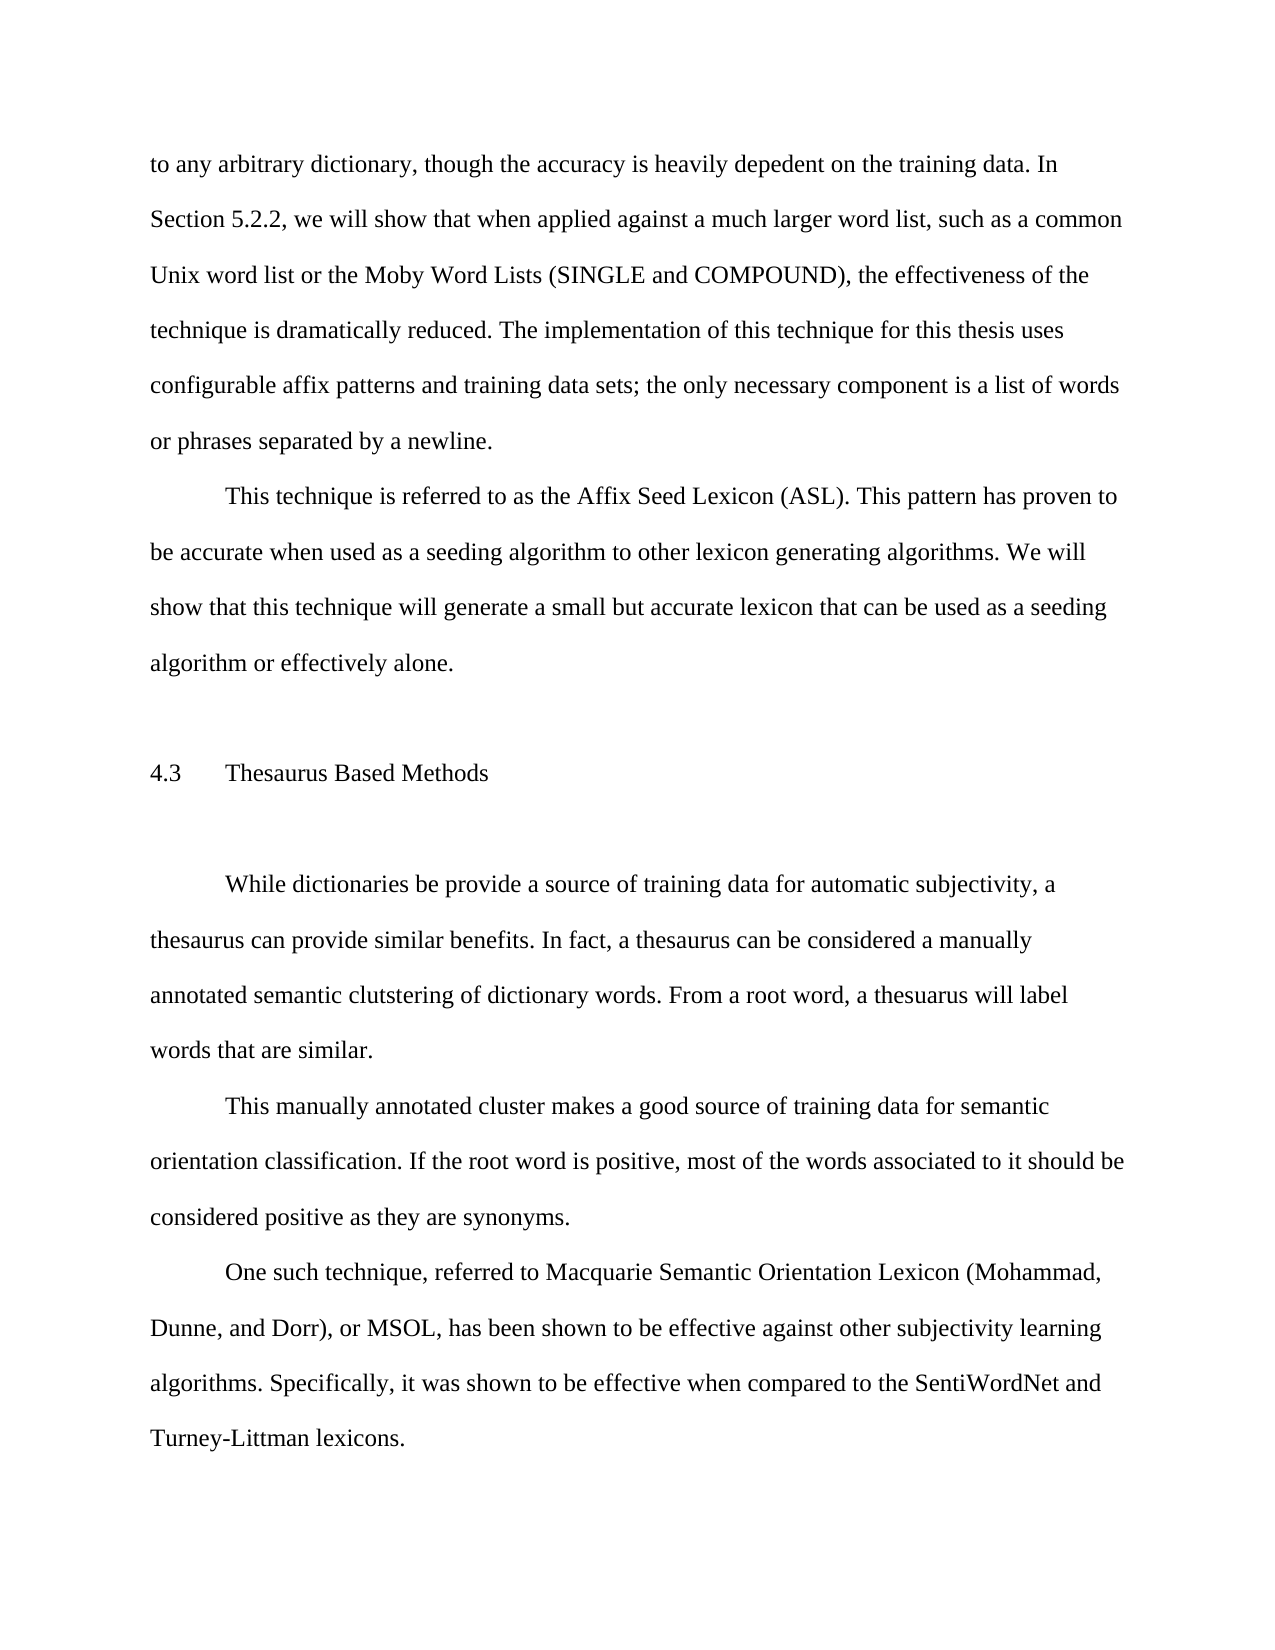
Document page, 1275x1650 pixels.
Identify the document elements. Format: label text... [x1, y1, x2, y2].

text to any arbitrary dictionary, though the accuracy is heavily depedent on the training data. In Section 5.2.2, we will show that when applied against a much larger word list, such as a common Unix word list or the Moby Word Lists (SINGLE and COMPOUND), the effectiveness of the technique is dramatically reduced. The implementation of this technique for this thesis uses configurable affix patterns and training data sets; the only necessary component is a list of words or phrases separated by a newline. This technique is referred to as the Affix Seed Lexicon (ASL). This pattern has proven to be accurate when used as a seeding algorithm to other lexicon generating algorithms. We will show that this technique will generate a small but accurate lexicon that can be used as a seeding algorithm or effectively alone. [150, 150, 1125, 676]
text 4.3 Thesaurus Based Methods [150, 759, 1125, 787]
text While dictionaries be provide a source of training data for automatic subjectivity, a thesaurus can provide similar benefits. In fact, a thesaurus can be considered a manually annotated semantic clutstering of dictionary words. From a root word, a thesuarus will label words that are similar. This manually annotated cluster makes a good source of training data for semantic orientation classification. If the root word is positive, most of the words associated to it should be considered positive as they are synonyms. One such technique, referred to Macquarie Semantic Orientation Lexicon (Mohammad, Dunne, and Dorr), or MSOL, has been shown to be effective against other subjectivity learning algorithms. Specifically, it was shown to be effective when compared to the SentiWordNet and Turney-Littman lexicons. [150, 870, 1125, 1452]
